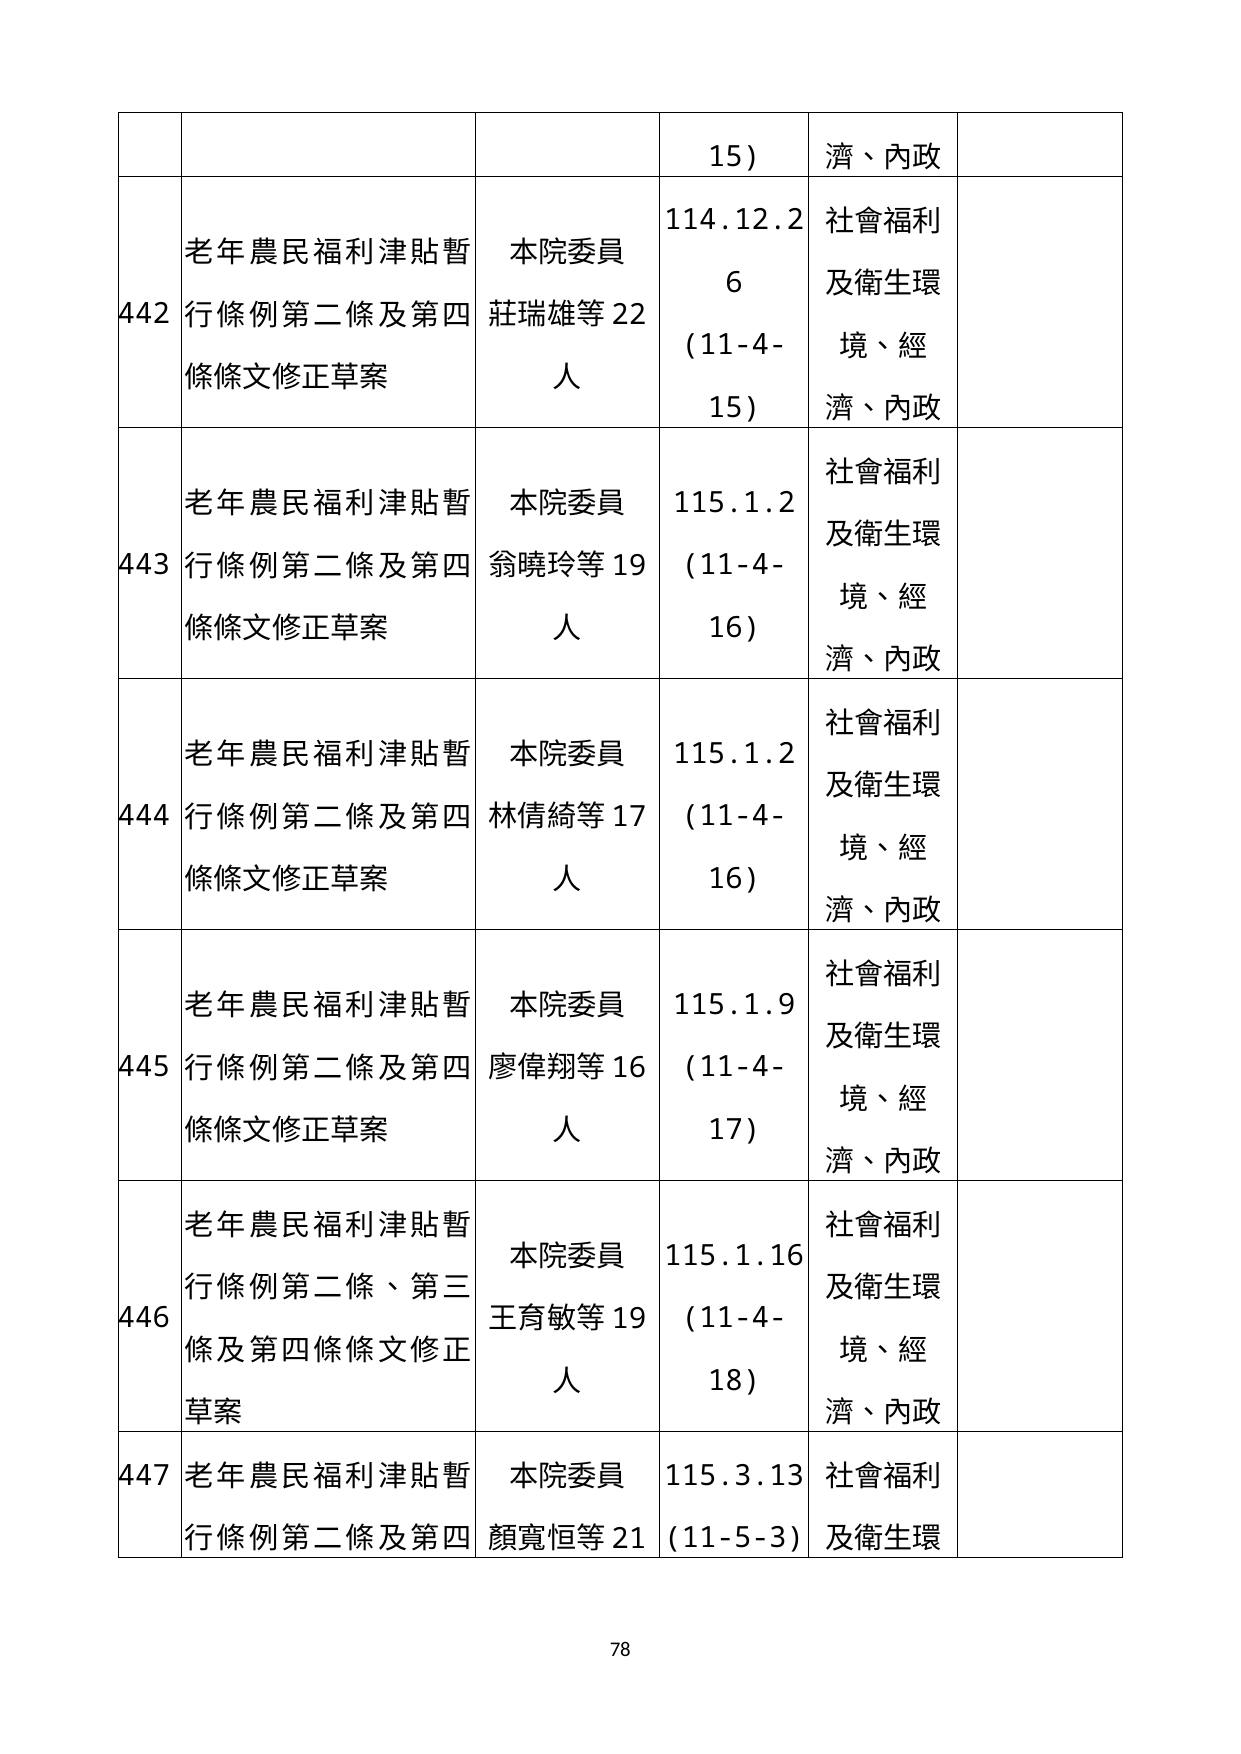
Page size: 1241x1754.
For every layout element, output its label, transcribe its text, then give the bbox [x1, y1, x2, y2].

table_cell [121, 305, 128, 316]
table_cell [182, 113, 475, 176]
table_cell 老年農民福利津貼暫行條例第二條及第四 [182, 1432, 475, 1557]
table_cell [119, 428, 181, 678]
table_cell 老年農民福利津貼暫行條例第二條、第三條及第四條條文修正草案 [182, 1181, 475, 1431]
table_cell 115.1.9 (11-4-17) [660, 930, 808, 1180]
table_cell [121, 1467, 128, 1478]
table_cell 115.1.2 (11-4-16) [660, 679, 808, 929]
table_cell 本院委員 顏寬恒等21 [476, 1432, 659, 1557]
table_cell [958, 679, 1122, 929]
table_cell [476, 113, 659, 176]
table_cell [121, 1309, 128, 1320]
table_cell 老年農民福利津貼暫行條例第二條及第四條條文修正草案 [182, 177, 475, 427]
table_cell [119, 113, 181, 176]
table_cell 115.1.2 (11-4-16) [660, 428, 808, 678]
table_cell 本院委員 莊瑞雄等22人 [476, 177, 659, 427]
table_cell [121, 556, 128, 567]
table_cell 老年農民福利津貼暫行條例第二條及第四條條文修正草案 [182, 930, 475, 1180]
table_cell 濟、內政 [809, 113, 957, 176]
table_cell 本院委員 廖偉翔等16人 [476, 930, 659, 1180]
table_cell 114.12.26 (11-4-15) [660, 177, 808, 427]
table_cell [958, 428, 1122, 678]
table_cell 老年農民福利津貼暫行條例第二條及第四條條文修正草案 [182, 428, 475, 678]
table_cell [958, 177, 1122, 427]
table_cell [958, 1432, 1122, 1557]
table_cell 社會福利及衛生環 [809, 1432, 957, 1557]
table_cell 社會福利及衛生環境、經濟、內政 [809, 679, 957, 929]
table_cell 本院委員 林倩綺等17人 [476, 679, 659, 929]
table_cell 社會福利及衛生環境、經濟、內政 [809, 428, 957, 678]
table_cell [958, 930, 1122, 1180]
table_cell [119, 177, 181, 427]
table_cell 社會福利及衛生環境、經濟、內政 [809, 1181, 957, 1431]
table_cell 社會福利及衛生環境、經濟、內政 [809, 177, 957, 427]
table_cell [119, 1181, 181, 1431]
table_cell 老年農民福利津貼暫行條例第二條及第四條條文修正草案 [182, 679, 475, 929]
table_cell 115.3.13 (11-5-3) [660, 1432, 808, 1557]
table_cell 本院委員 王育敏等19人 [476, 1181, 659, 1431]
table_cell [119, 1432, 181, 1557]
table_cell 15) [660, 113, 808, 176]
table_cell [121, 1058, 128, 1069]
table_cell [121, 807, 128, 818]
table_cell 115.1.16 (11-4-18) [660, 1181, 808, 1431]
table_cell [958, 1181, 1122, 1431]
table_cell [119, 930, 181, 1180]
table_cell 社會福利及衛生環境、經濟、內政 [809, 930, 957, 1180]
table_cell [958, 113, 1122, 176]
table_cell 本院委員 翁曉玲等19人 [476, 428, 659, 678]
table_cell [119, 679, 181, 929]
